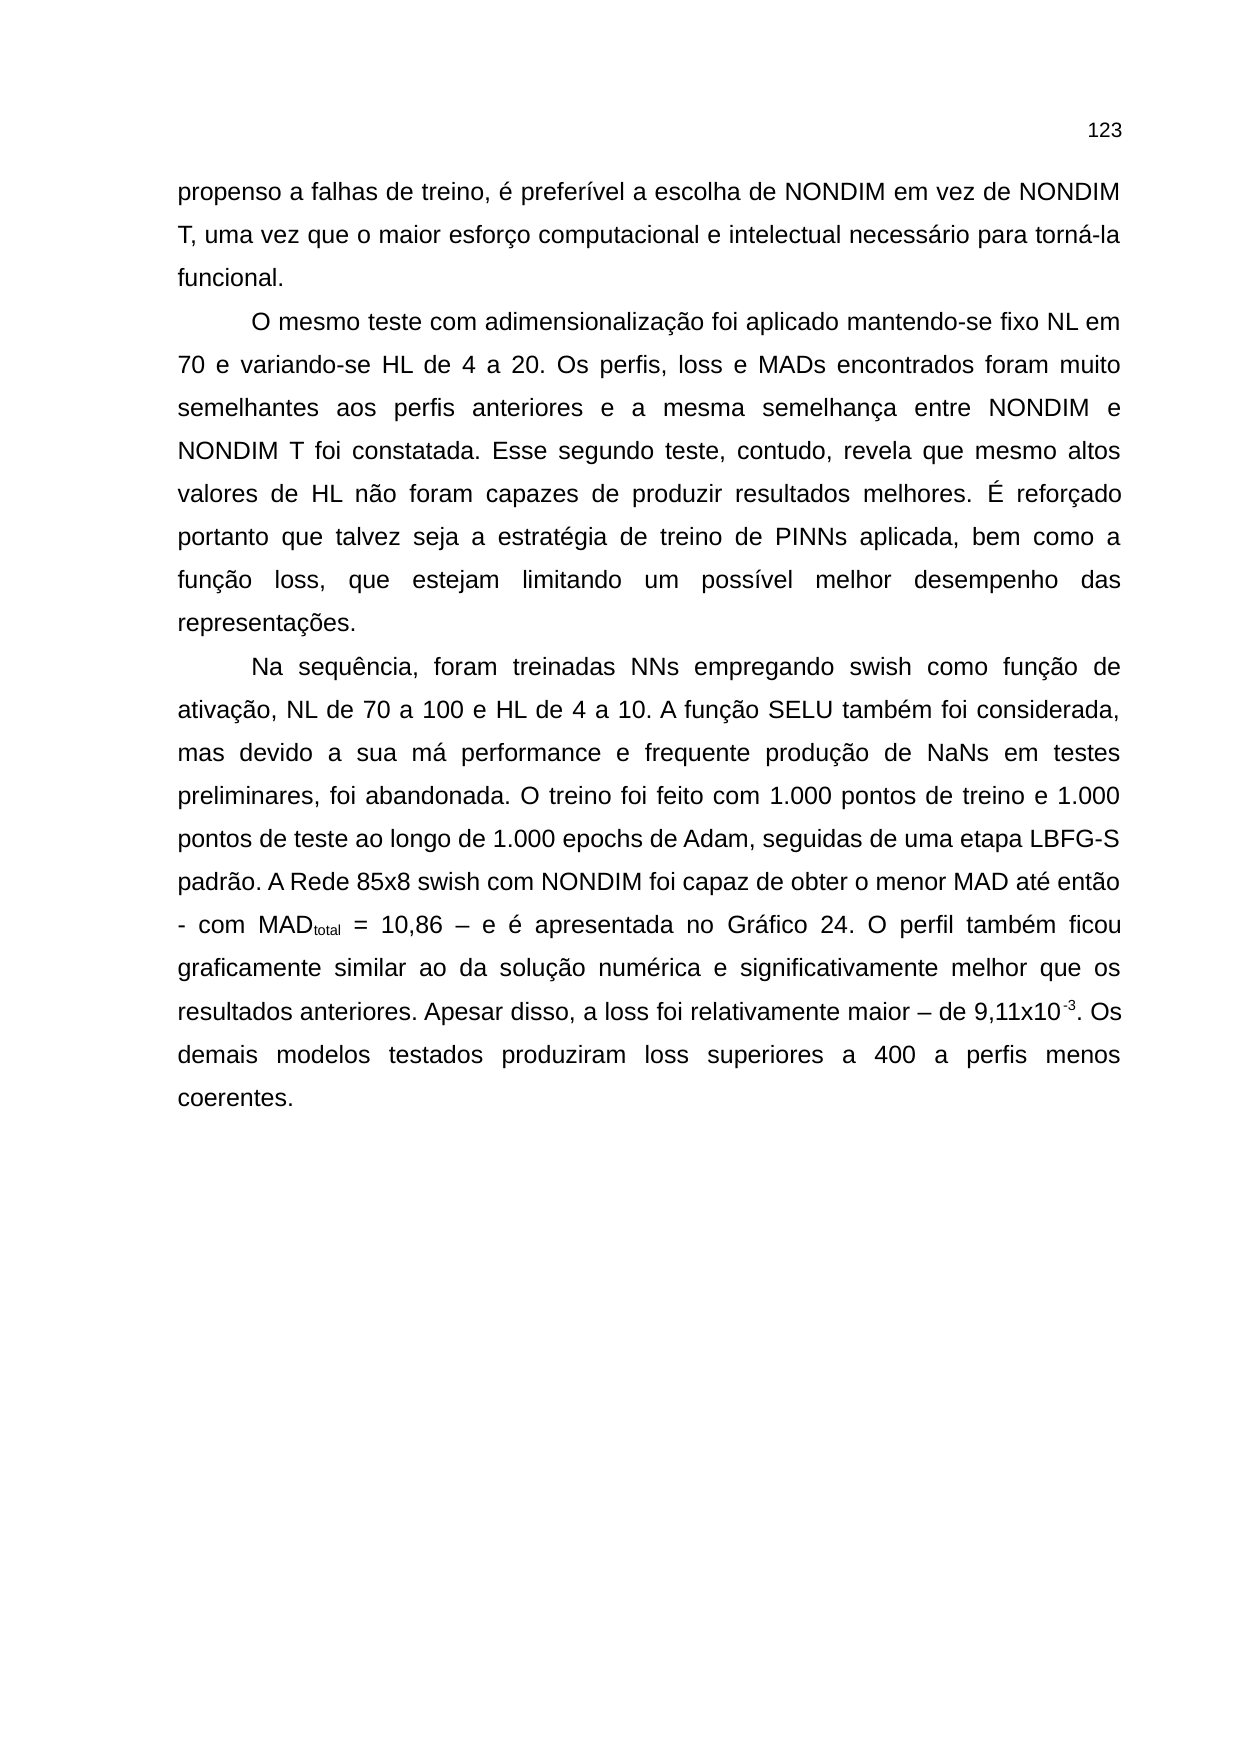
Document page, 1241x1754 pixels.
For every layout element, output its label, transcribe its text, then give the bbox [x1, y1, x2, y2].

text O mesmo teste com adimensionalização foi aplicado mantendo-se fixo NL em 70 e variando-se HL de 4 a 20. Os perfis, loss e MADs encontrados foram muito semelhantes aos perfis anteriores e a mesma semelhança entre NONDIM e NONDIM T foi constatada. Esse segundo teste, contudo, revela que mesmo altos valores de HL não foram capazes de produzir resultados melhores. É reforçado portanto que talvez seja a estratégia de treino de PINNs aplicada, bem como a função loss, que estejam limitando um possível melhor desempenho das representações. [177, 306, 1122, 637]
text propenso a falhas de treino, é preferível a escolha de NONDIM em vez de NONDIM T, uma vez que o maior esforço computacional e intelectual necessário para torná-la funcional. [177, 177, 1122, 292]
text Na sequência, foram treinadas NNs empregando swish como função de ativação, NL de 70 a 100 e HL de 4 a 10. A função SELU também foi considerada, mas devido a sua má performance e frequente produção de NaNs em testes preliminares, foi abandonada. O treino foi feito com 1.000 pontos de treino e 1.000 pontos de teste ao longo de 1.000 epochs de Adam, seguidas de uma etapa LBFG-S padrão. A Rede 85x8 swish com NONDIM foi capaz de obter o menor MAD até então - com MADtotal = 10,86 – e é apresentada no Gráfico 24. O perfil também ficou graficamente similar ao da solução numérica e significativamente melhor que os resultados anteriores. Apesar disso, a loss foi relativamente maior – de 9,11x10-3. Os demais modelos testados produziram loss superiores a 400 a perfis menos coerentes. [177, 651, 1122, 1111]
